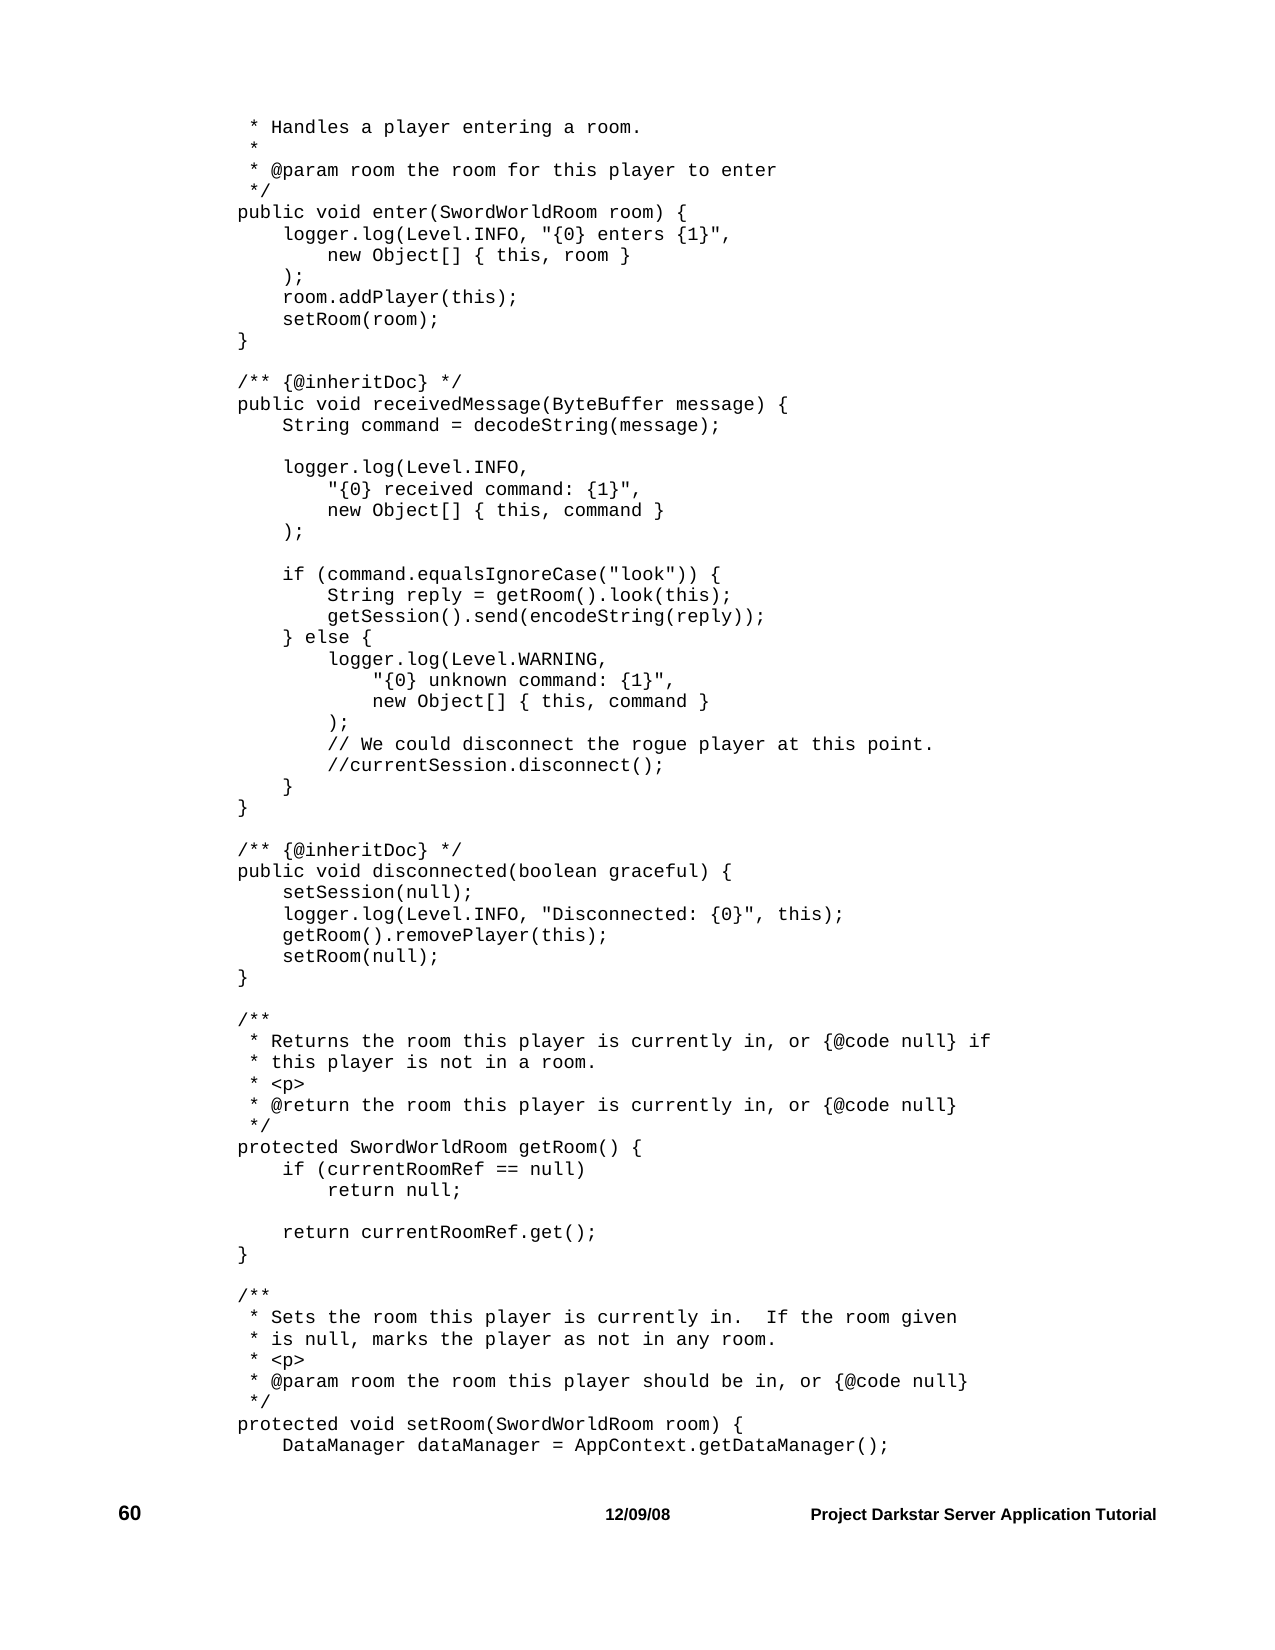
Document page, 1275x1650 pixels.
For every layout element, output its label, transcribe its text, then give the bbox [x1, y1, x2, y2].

text ); [192, 713, 1098, 734]
text new Object[] { this, command } [192, 692, 1098, 713]
text String reply = getRoom().look(this); [192, 586, 1098, 607]
text //currentSession.disconnect(); [192, 756, 1098, 777]
text setRoom(room); [192, 309, 1098, 331]
text ); [192, 267, 1098, 288]
text getRoom().removePlayer(this); [192, 926, 1098, 947]
text protected void setRoom(SwordWorldRoom room) { [192, 1414, 1098, 1436]
text * Returns the room this player is currently in, or {@code null} if [192, 1032, 1098, 1053]
text /** [192, 1011, 1098, 1032]
text public void disconnected(boolean graceful) { [192, 862, 1098, 883]
text DataManager dataManager = AppContext.getDataManager(); [192, 1436, 1098, 1457]
text } [192, 798, 1098, 819]
text * Handles a player entering a room. [192, 118, 1098, 139]
text * <p> [192, 1074, 1098, 1096]
text } [192, 777, 1098, 798]
text * <p> [192, 1351, 1098, 1372]
text logger.log(Level.INFO, "Disconnected: {0}", this); [192, 904, 1098, 926]
text "{0} received command: {1}", [192, 479, 1098, 501]
text // We could disconnect the rogue player at this point. [192, 734, 1098, 756]
text * [192, 139, 1098, 161]
text new Object[] { this, room } [192, 246, 1098, 267]
text * @param room the room for this player to enter [192, 161, 1098, 182]
text public void enter(SwordWorldRoom room) { [192, 203, 1098, 224]
text * this player is not in a room. [192, 1053, 1098, 1074]
text return null; [192, 1181, 1098, 1202]
text */ [192, 182, 1098, 203]
text logger.log(Level.INFO, "{0} enters {1}", [192, 224, 1098, 246]
text */ [192, 1393, 1098, 1414]
text /** [192, 1287, 1098, 1308]
text protected SwordWorldRoom getRoom() { [192, 1138, 1098, 1159]
text return currentRoomRef.get(); [192, 1223, 1098, 1244]
text */ [192, 1117, 1098, 1138]
text setSession(null); [192, 883, 1098, 904]
text * @return the room this player is currently in, or {@code null} [192, 1096, 1098, 1117]
text } [192, 1244, 1098, 1266]
text if (command.equalsIgnoreCase("look")) { [192, 564, 1098, 586]
text room.addPlayer(this); [192, 288, 1098, 309]
text "{0} unknown command: {1}", [192, 671, 1098, 692]
text logger.log(Level.WARNING, [192, 649, 1098, 671]
text setRoom(null); [192, 947, 1098, 968]
text logger.log(Level.INFO, [192, 458, 1098, 479]
text } [192, 968, 1098, 989]
text } else { [192, 628, 1098, 649]
text if (currentRoomRef == null) [192, 1159, 1098, 1181]
text public void receivedMessage(ByteBuffer message) { [192, 394, 1098, 416]
text /** {@inheritDoc} */ [192, 841, 1098, 862]
text * Sets the room this player is currently in. If the room given [192, 1308, 1098, 1329]
text /** {@inheritDoc} */ [192, 373, 1098, 394]
text getSession().send(encodeString(reply)); [192, 607, 1098, 628]
text * @param room the room this player should be in, or {@code null} [192, 1372, 1098, 1393]
text * is null, marks the player as not in any room. [192, 1329, 1098, 1351]
text new Object[] { this, command } [192, 501, 1098, 522]
text ); [192, 522, 1098, 543]
text } [192, 331, 1098, 352]
text String command = decodeString(message); [192, 416, 1098, 437]
